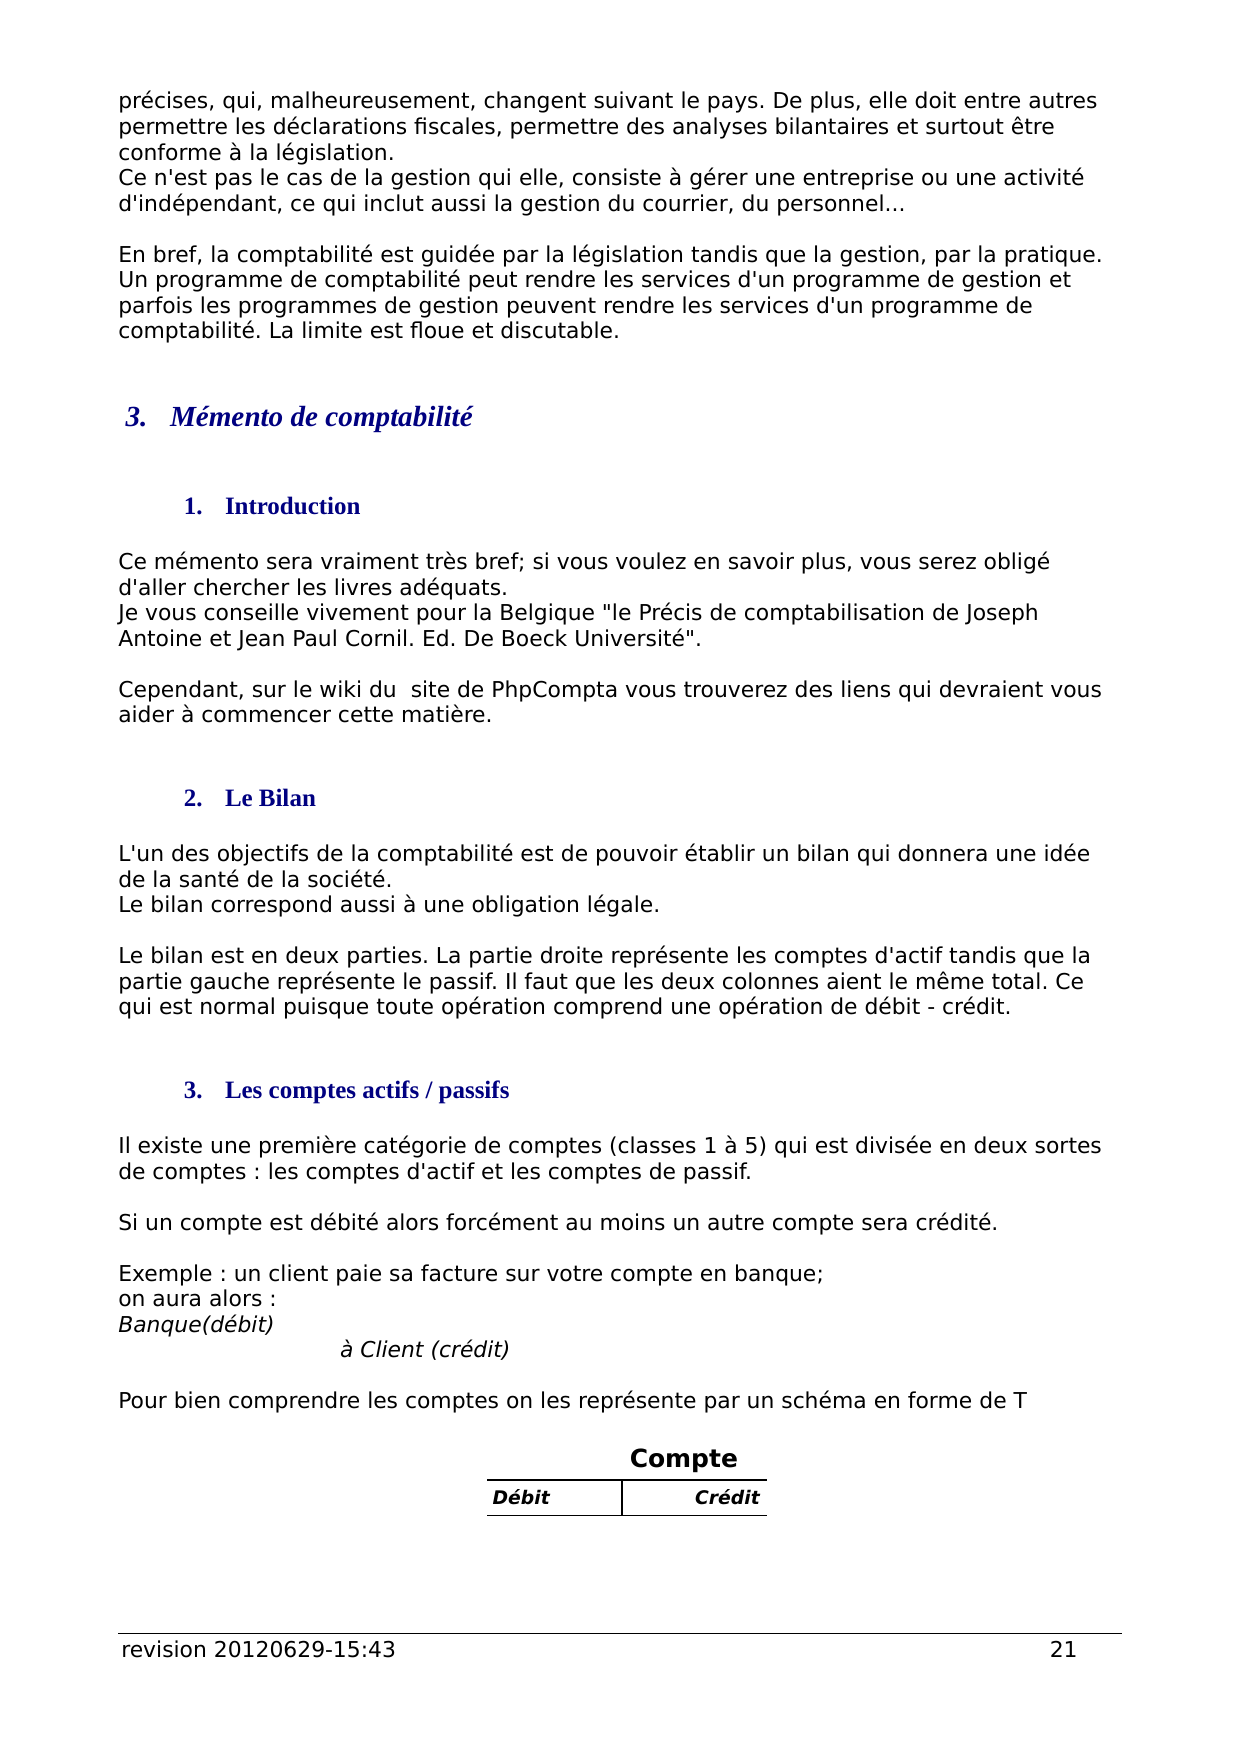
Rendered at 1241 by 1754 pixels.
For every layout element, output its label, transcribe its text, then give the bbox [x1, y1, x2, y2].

text En bref, la comptabilité est guidée par la législation tandis que la gestion, par la pratique. Un programme de comptabilité peut rendre les services d'un programme de gestion et parfois les programmes de gestion peuvent rendre les services d'un programme de comptabilité. La limite est floue et discutable. [118, 242, 1122, 344]
text Cependant, sur le wiki du site de PhpCompta vous trouverez des liens qui devraient vous aider à commencer cette matière. [118, 677, 1122, 728]
table_cell Débit [487, 1481, 621, 1515]
subtitle Le Bilan [177, 783, 1122, 812]
table_cell Crédit [623, 1481, 767, 1515]
text à Client (crédit) [118, 1337, 1122, 1363]
text Il existe une première catégorie de comptes (classes 1 à 5) qui est divisée en deux sortes de comptes : les comptes d'actif et les comptes de passif. [118, 1133, 1125, 1184]
text L'un des objectifs de la comptabilité est de pouvoir établir un bilan qui donnera une idée de la santé de la société. [118, 841, 1122, 892]
subtitle Les comptes actifs / passifs [177, 1075, 1122, 1104]
subtitle Introduction [177, 491, 1122, 520]
text on aura alors : [118, 1286, 1122, 1312]
text précises, qui, malheureusement, changent suivant le pays. De plus, elle doit entre autres permettre les déclarations fiscales, permettre des analyses bilantaires et surtout être conforme à la législation. [118, 88, 1122, 165]
text Ce mémento sera vraiment très bref; si vous voulez en savoir plus, vous serez obligé d'aller chercher les livres adéquats. [118, 549, 1122, 601]
text Banque(débit) [118, 1312, 1122, 1337]
text Le bilan est en deux parties. La partie droite représente les comptes d'actif tandis que la partie gauche représente le passif. Il faut que les deux colonnes aient le même total. Ce qui est normal puisque toute opération comprend une opération de débit - crédit. [118, 943, 1122, 1020]
subtitle Mémento de comptabilité [118, 399, 1122, 432]
text Le bilan correspond aussi à une obligation légale. [118, 892, 1122, 918]
text Ce n'est pas le cas de la gestion qui elle, consiste à gérer une entreprise ou une activité d'indépendant, ce qui inclut aussi la gestion du courrier, du personnel... [118, 165, 1122, 216]
text Si un compte est débité alors forcément au moins un autre compte sera crédité. [118, 1210, 1122, 1235]
text Je vous conseille vivement pour la Belgique "le Précis de comptabilisation de Joseph Antoine et Jean Paul Cornil. Ed. De Boeck Université". [118, 601, 1122, 652]
text Exemple : un client paie sa facture sur votre compte en banque; [118, 1261, 1122, 1286]
text Pour bien comprendre les comptes on les représente par un schéma en forme de T [118, 1388, 1122, 1414]
table_header Compte [487, 1439, 767, 1479]
